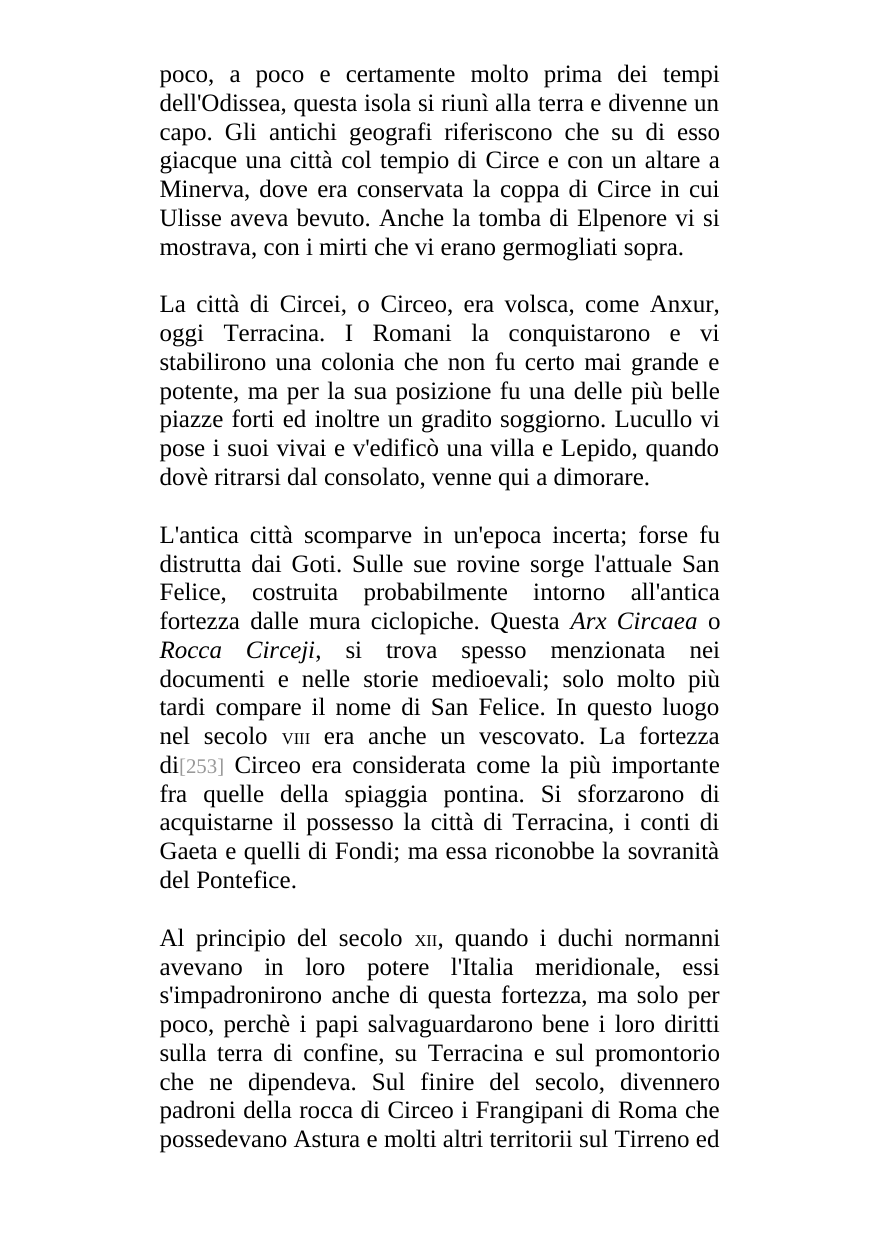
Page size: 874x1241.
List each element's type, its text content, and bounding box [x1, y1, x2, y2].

text Al principio del secolo xii, quando i duchi normanni avevano in loro potere l'Italia meridionale, essi s'impadronirono anche di questa fortezza, ma solo per poco, perchè i papi salvaguardarono bene i loro diritti sulla terra di confine, su Terracina e sul promontorio che ne dipendeva. Sul finire del secolo, divennero padroni della rocca di Circeo i Frangipani di Roma che possedevano Astura e molti altri territorii sul Tirreno ed [159, 923, 720, 1153]
text La città di Circei, o Circeo, era volsca, come Anxur, oggi Terracina. I Romani la conquistarono e vi stabilirono una colonia che non fu certo mai grande e potente, ma per la sua posizione fu una delle più belle piazze forti ed inoltre un gradito soggiorno. Lucullo vi pose i suoi vivai e v'edificò una villa e Lepido, quando dovè ritrarsi dal consolato, venne qui a dimorare. [159, 289, 720, 491]
text poco, a poco e certamente molto prima dei tempi dell'Odissea, questa isola si riunì alla terra e divenne un capo. Gli antichi geografi riferiscono che su di esso giacque una città col tempio di Circe e con un altare a Minerva, dove era conservata la coppa di Circe in cui Ulisse aveva bevuto. Anche la tomba di Elpenore vi si mostrava, con i mirti che vi erano germogliati sopra. [159, 59, 720, 260]
text L'antica città scomparve in un'epoca incerta; forse fu distrutta dai Goti. Sulle sue rovine sorge l'attuale San Felice, costruita probabilmente intorno all'antica fortezza dalle mura ciclopiche. Questa Arx Circaea o Rocca Circeji, si trova spesso menzionata nei documenti e nelle storie medioevali; solo molto più tardi compare il nome di San Felice. In questo luogo nel secolo viii era anche un vescovato. La fortezza di[253] Circeo era considerata come la più importante fra quelle della spiaggia pontina. Si sforzarono di acquistarne il possesso la città di Terracina, i conti di Gaeta e quelli di Fondi; ma essa riconobbe la sovranità del Pontefice. [159, 520, 720, 894]
